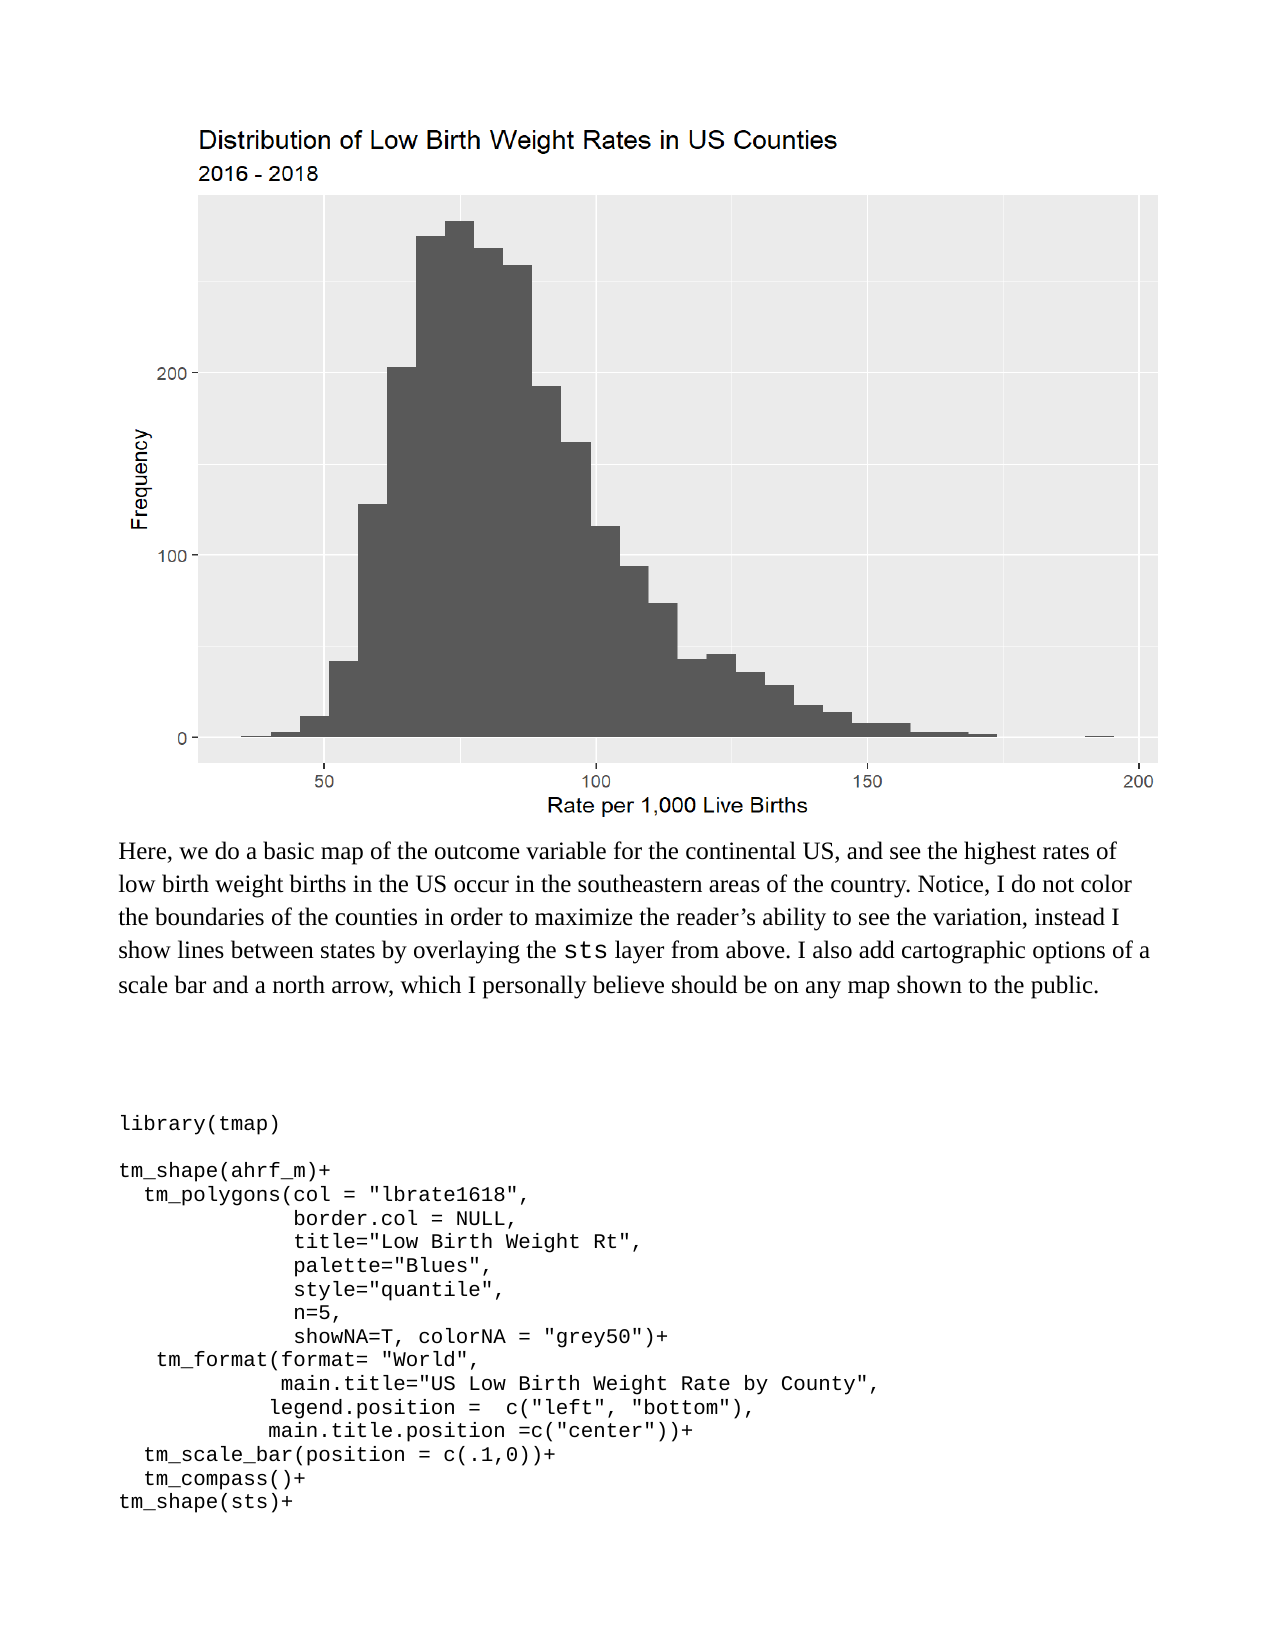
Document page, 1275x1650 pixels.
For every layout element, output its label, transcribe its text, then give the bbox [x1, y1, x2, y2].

text palette="Blues", [118, 1255, 1157, 1278]
text Here, we do a basic map of the outcome variable for the continental US, and see the highest rates of low birth weight births in the US occur in the southeastern areas of the country. Notice, I do not color the boundaries of the counties in order to maximize the reader’s ability to see the variation, instead I show lines between states by overlaying the sts layer from above. I also add cartographic options of a scale bar and a north arrow, which I personally believe should be on any map shown to the public. [118, 827, 1157, 999]
text main.title.position =c("center"))+ [118, 1420, 1157, 1444]
text border.col = NULL, [118, 1208, 1157, 1231]
text library(tmap) [118, 1113, 1157, 1137]
text title="Low Birth Weight Rt", [118, 1231, 1157, 1255]
text style="quantile", [118, 1278, 1157, 1302]
text tm_scale_bar(position = c(.1,0))+ [118, 1444, 1157, 1468]
text tm_format(format= "World", [118, 1349, 1157, 1373]
text tm_polygons(col = "lbrate1618", [118, 1184, 1157, 1208]
text main.title="US Low Birth Weight Rate by County", [118, 1373, 1157, 1397]
text n=5, [118, 1302, 1157, 1326]
text tm_shape(ahrf_m)+ [118, 1160, 1157, 1184]
text tm_shape(sts)+ [118, 1491, 1157, 1515]
text legend.position = c("left", "bottom"), [118, 1397, 1157, 1420]
picture [118, 118, 1169, 827]
text showNA=T, colorNA = "grey50")+ [118, 1326, 1157, 1349]
text tm_compass()+ [118, 1468, 1157, 1491]
